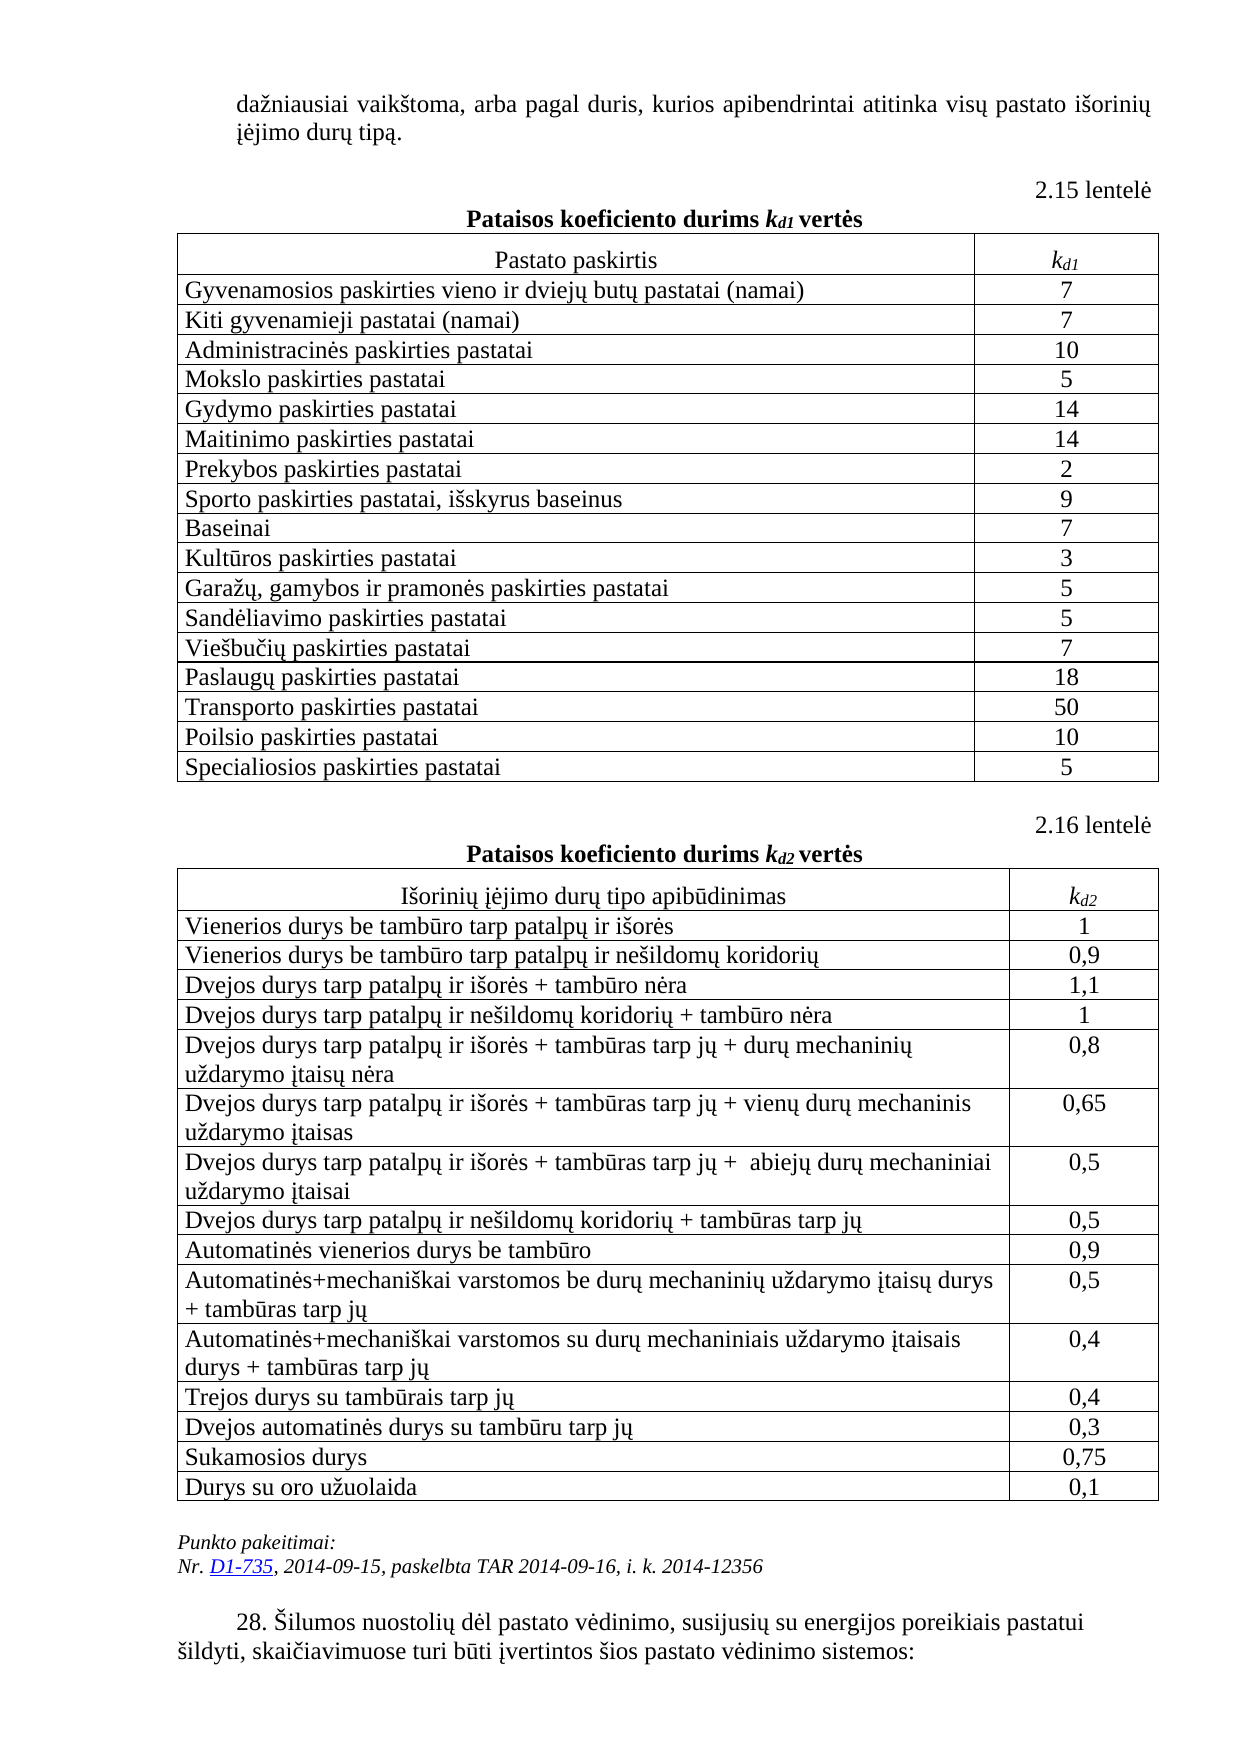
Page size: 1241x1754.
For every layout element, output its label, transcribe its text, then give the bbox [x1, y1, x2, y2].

table_cell 0,5 [1010, 1147, 1158, 1204]
text 2.16 lentelė [177, 810, 1152, 839]
table_cell Dvejos durys tarp patalpų ir išorės + tambūro nėra [178, 970, 1009, 999]
table_cell Durys su oro užuolaida [178, 1472, 1009, 1500]
table_cell 9 [975, 484, 1158, 512]
table_cell 5 [975, 573, 1158, 602]
table_cell Automatinės+mechaniškai varstomos su durų mechaniniais uždarymo įtaisais durys + tambūras tarp jų [178, 1324, 1009, 1381]
text Pataisos koeficiento durims kd1 vertės [177, 204, 1152, 232]
table_cell 7 [975, 305, 1158, 334]
table_cell 1 [1010, 911, 1158, 939]
table_cell 10 [975, 722, 1158, 751]
text dažniausiai vaikštoma, arba pagal duris, kurios apibendrintai atitinka visų pastato išorinių įėjimo durų tipą. [236, 89, 1152, 146]
table_cell Vienerios durys be tambūro tarp patalpų ir išorės [178, 911, 1009, 939]
table_cell 0,9 [1010, 1235, 1158, 1264]
text Nr. D1-735, 2014-09-15, paskelbta TAR 2014-09-16, i. k. 2014-12356 [177, 1554, 1152, 1578]
text Pataisos koeficiento durims kd2 vertės [177, 839, 1152, 868]
table_cell 0,75 [1010, 1442, 1158, 1471]
table_cell Prekybos paskirties pastatai [178, 454, 974, 483]
table_cell Maitinimo paskirties pastatai [178, 424, 974, 453]
table_cell Specialiosios paskirties pastatai [178, 752, 974, 781]
table_cell 5 [975, 365, 1158, 393]
table_cell 1 [1010, 1000, 1158, 1029]
table_cell Vienerios durys be tambūro tarp patalpų ir nešildomų koridorių [178, 941, 1009, 969]
table_cell Kultūros paskirties pastatai [178, 543, 974, 572]
table_header Pastato paskirtis [178, 234, 974, 274]
table_cell 0,9 [1010, 941, 1158, 969]
table_cell Administracinės paskirties pastatai [178, 335, 974, 363]
table_cell Dvejos durys tarp patalpų ir nešildomų koridorių + tambūro nėra [178, 1000, 1009, 1029]
table_cell 18 [975, 663, 1158, 691]
table_cell Mokslo paskirties pastatai [178, 365, 974, 393]
table_cell Gydymo paskirties pastatai [178, 394, 974, 423]
table_cell Paslaugų paskirties pastatai [178, 663, 974, 691]
table_cell Dvejos durys tarp patalpų ir išorės + tambūras tarp jų + durų mechaninių uždarymo įtaisų nėra [178, 1030, 1009, 1087]
table_cell Dvejos automatinės durys su tambūru tarp jų [178, 1412, 1009, 1441]
table_cell 0,5 [1010, 1206, 1158, 1234]
table_header kd2 [1010, 869, 1158, 910]
table_cell 14 [975, 394, 1158, 423]
table_cell 7 [975, 275, 1158, 304]
table_cell Sandėliavimo paskirties pastatai [178, 603, 974, 632]
table_cell 0,65 [1010, 1089, 1158, 1146]
table_cell 14 [975, 424, 1158, 453]
table_cell 0,3 [1010, 1412, 1158, 1441]
table_cell 50 [975, 692, 1158, 721]
table_cell 7 [975, 514, 1158, 542]
table_cell Kiti gyvenamieji pastatai (namai) [178, 305, 974, 334]
table_header Išorinių įėjimo durų tipo apibūdinimas [178, 869, 1009, 910]
table_cell Gyvenamosios paskirties vieno ir dviejų butų pastatai (namai) [178, 275, 974, 304]
table_cell Trejos durys su tambūrais tarp jų [178, 1382, 1009, 1411]
table_cell 0,8 [1010, 1030, 1158, 1087]
table_cell 7 [975, 633, 1158, 661]
table_cell Garažų, gamybos ir pramonės paskirties pastatai [178, 573, 974, 602]
text 28. Šilumos nuostolių dėl pastato vėdinimo, susijusių su energijos poreikiais pastatui šildyti, skaičiavimuose turi būti įvertintos šios pastato vėdinimo sistemos: [177, 1607, 1152, 1664]
table_cell Dvejos durys tarp patalpų ir nešildomų koridorių + tambūras tarp jų [178, 1206, 1009, 1234]
table_cell 0,1 [1010, 1472, 1158, 1500]
table_cell Sporto paskirties pastatai, išskyrus baseinus [178, 484, 974, 512]
table_cell 2 [975, 454, 1158, 483]
table_cell Dvejos durys tarp patalpų ir išorės + tambūras tarp jų + vienų durų mechaninis uždarymo įtaisas [178, 1089, 1009, 1146]
table_cell Baseinai [178, 514, 974, 542]
table_cell 1,1 [1010, 970, 1158, 999]
text 2.15 lentelė [177, 175, 1152, 204]
table_cell 5 [975, 752, 1158, 781]
table_cell 5 [975, 603, 1158, 632]
table_cell 0,4 [1010, 1324, 1158, 1381]
text Punkto pakeitimai: [177, 1530, 1152, 1554]
table_cell Transporto paskirties pastatai [178, 692, 974, 721]
table_cell 0,4 [1010, 1382, 1158, 1411]
table_cell Sukamosios durys [178, 1442, 1009, 1471]
table_cell Dvejos durys tarp patalpų ir išorės + tambūras tarp jų + abiejų durų mechaniniai uždarymo įtaisai [178, 1147, 1009, 1204]
table_cell 10 [975, 335, 1158, 363]
table_cell Automatinės+mechaniškai varstomos be durų mechaninių uždarymo įtaisų durys + tambūras tarp jų [178, 1265, 1009, 1323]
table_cell 3 [975, 543, 1158, 572]
table_cell 0,5 [1010, 1265, 1158, 1323]
table_cell Automatinės vienerios durys be tambūro [178, 1235, 1009, 1264]
table_cell Viešbučių paskirties pastatai [178, 633, 974, 661]
table_cell Poilsio paskirties pastatai [178, 722, 974, 751]
table_header kd1 [975, 234, 1158, 274]
